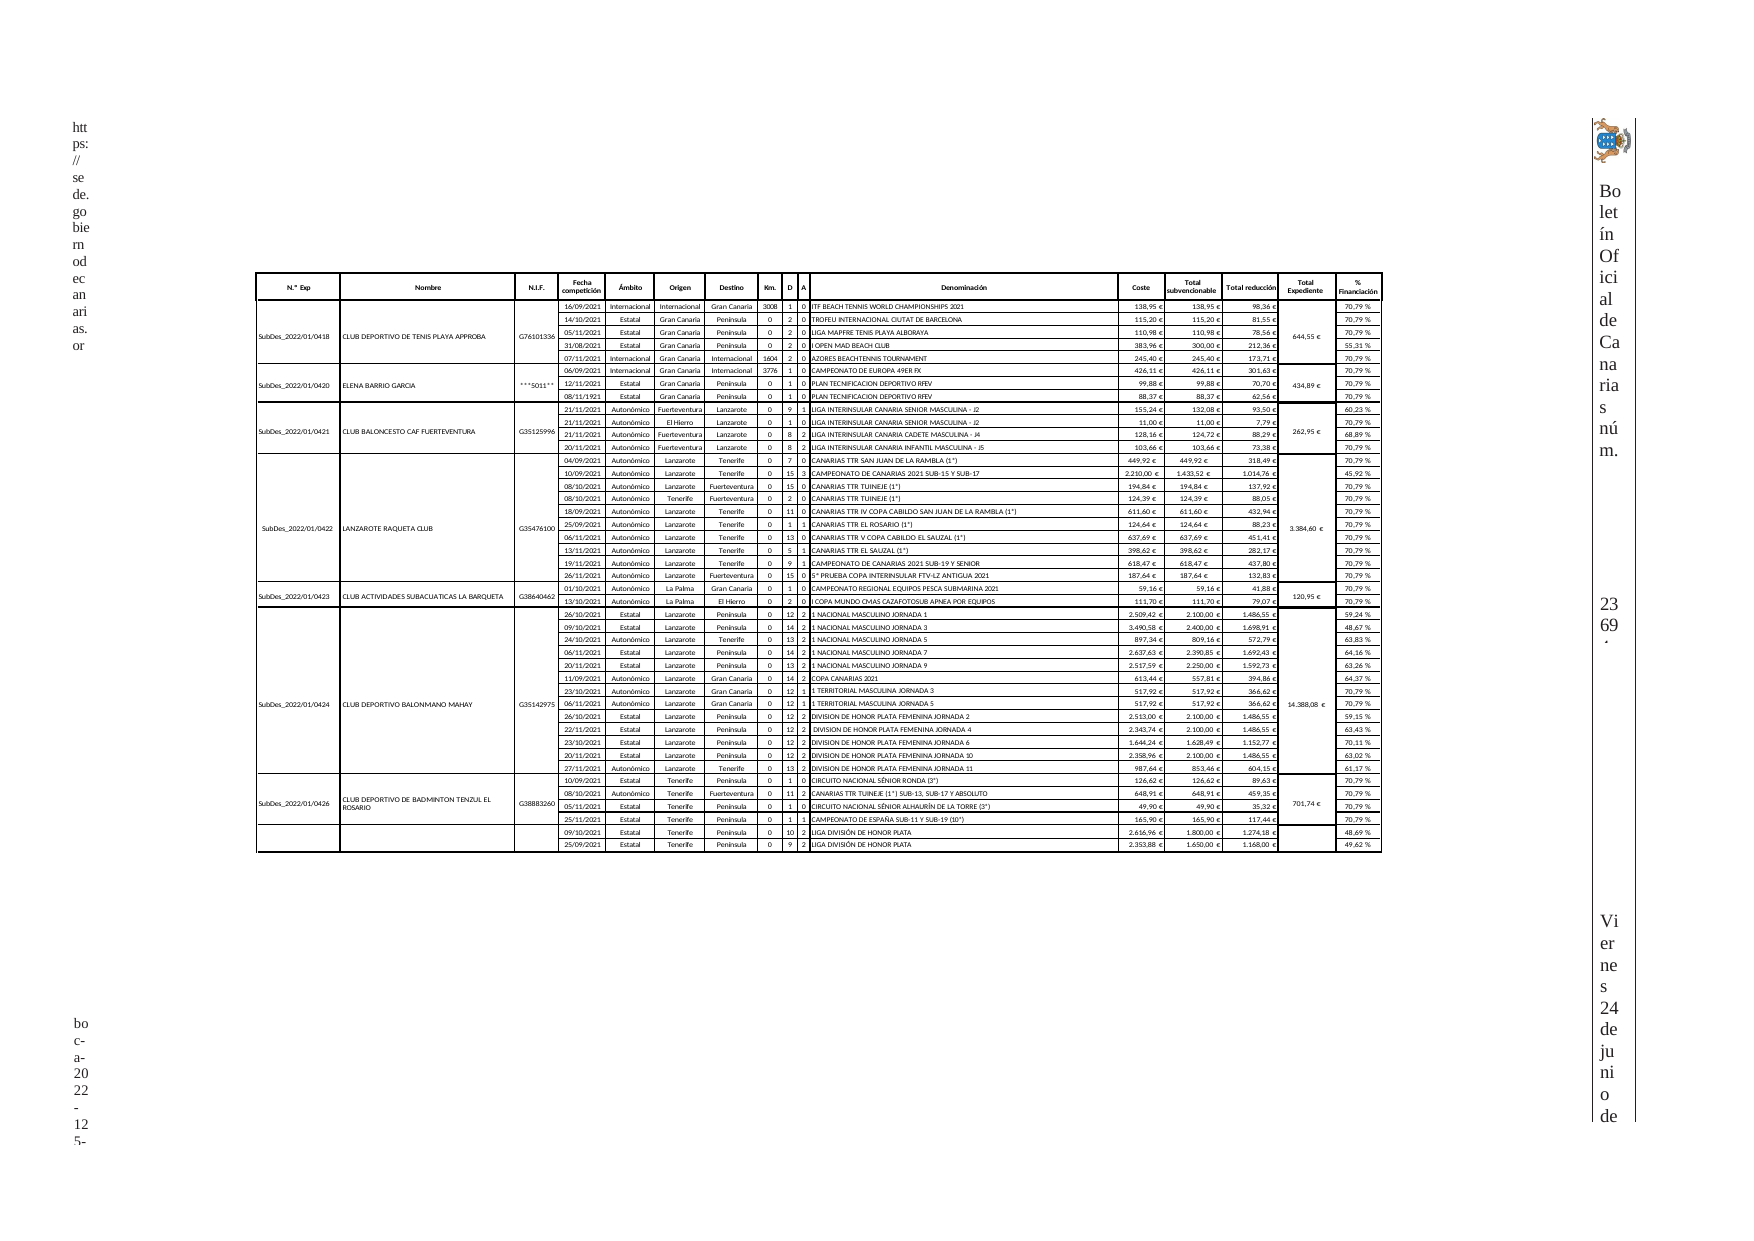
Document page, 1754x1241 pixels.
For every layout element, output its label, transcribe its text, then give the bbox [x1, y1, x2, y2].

table_cell Autonómico [606, 415, 654, 427]
table_cell 2 [783, 492, 797, 504]
table_cell DIVISION DE HONOR PLATA FEMENINA JORNADA 4 [811, 723, 1118, 734]
table_header Fecha competición [559, 274, 604, 299]
table_cell 2 [798, 620, 809, 632]
table_cell Autonómico [606, 684, 654, 696]
table_cell Estatal [606, 800, 654, 811]
table_cell 1 [783, 377, 797, 389]
table_cell 0 [758, 518, 782, 529]
table_cell Fuerteventura [705, 569, 757, 581]
table_cell 0 [798, 377, 809, 389]
table_cell 7,79 € [1223, 415, 1277, 427]
table_cell 06/11/2021 [559, 531, 605, 542]
table_cell 13/11/2021 [559, 544, 605, 555]
table_cell Lanzarote [655, 544, 704, 555]
table_cell 1.692,43 € [1223, 646, 1277, 658]
table_cell 0 [758, 544, 782, 555]
table_cell 2.100,00 € [1165, 749, 1222, 760]
table_cell 426,11 € [1165, 364, 1222, 376]
table_cell 2 [798, 428, 809, 440]
table_cell COPA CANARIAS 2021 [811, 672, 1118, 683]
table_cell 27/11/2021 [559, 761, 605, 773]
table_cell CANARIAS TTR EL ROSARIO (1*) [811, 518, 1118, 529]
table_cell 14/10/2021 [559, 313, 605, 324]
table_cell 55,31 % [1337, 338, 1381, 350]
table_cell 194,84 € [1119, 479, 1164, 491]
table_cell 25/09/2021 [559, 518, 605, 529]
table_cell 2 [798, 749, 809, 760]
table_cell 70,79 % [1337, 555, 1381, 568]
table_cell 1.152,77 € [1223, 736, 1277, 747]
table_header Denominación [811, 274, 1117, 299]
table_cell CAMPEONATO DE EUROPA 49ER FX [811, 364, 1118, 376]
table_cell Gran Canaria [655, 377, 704, 389]
table_cell 0 [758, 582, 782, 594]
table_cell ITF BEACH TENNIS WORLD CHAMPIONSHIPS 2021 [811, 301, 1118, 312]
table_cell 59,16 € [1119, 582, 1164, 594]
table_cell 20/11/2021 [559, 441, 605, 453]
table_cell 48,67 % [1337, 619, 1381, 632]
table_cell 0 [758, 646, 782, 658]
table_header Ámbito [606, 274, 653, 299]
table_cell 2.353,88 € [1119, 839, 1164, 851]
table_cell SubDes_2022/01/0426 [257, 774, 339, 824]
table_cell Estatal [606, 825, 654, 838]
table_cell Lanzarote [705, 428, 757, 440]
table_cell Gran Canaria [655, 351, 704, 363]
table_cell 1 [783, 301, 797, 312]
table_cell Lanzarote [705, 415, 757, 427]
table_cell 11/09/2021 [559, 672, 605, 683]
table_cell 2.358,96 € [1119, 749, 1164, 760]
table_cell Lanzarote [655, 697, 704, 709]
table_cell Estatal [606, 326, 654, 337]
table_cell Estatal [606, 749, 654, 760]
table_cell 11 [783, 505, 797, 517]
table_cell CIRCUITO NACIONAL SÉNIOR RONDA (3*) [811, 774, 1118, 786]
table_cell 432,94 € [1223, 505, 1277, 517]
table_cell LIGA INTERINSULAR CANARIA SENIOR MASCULINA - J2 [811, 403, 1118, 414]
table_cell 1 [783, 390, 797, 401]
table_cell 637,69 € [1119, 531, 1164, 542]
table_cell 1 [798, 518, 809, 529]
table_cell 21/11/2021 [559, 403, 605, 414]
table_cell Estatal [606, 710, 654, 722]
table_cell Autonómico [606, 633, 654, 645]
table_cell 110,98 € [1119, 326, 1164, 337]
table_cell CAMPEONATO DE ESPAÑA SUB-11 Y SUB-19 (10*) [811, 813, 1118, 824]
table_cell 25/09/2021 [559, 839, 605, 851]
table_cell LIGA INTERINSULAR CANARIA INFANTIL MASCULINA - J5 [811, 441, 1118, 453]
table_cell 1.698,91 € [1223, 620, 1277, 632]
table_cell 70,79 % [1337, 773, 1381, 786]
table_cell Península [705, 339, 757, 350]
table_cell 26/10/2021 [559, 608, 605, 619]
table_cell Tenerife [655, 774, 704, 786]
table_cell 01/10/2021 [559, 582, 605, 594]
table_cell 434,89 € [1279, 365, 1335, 401]
table_cell 0 [758, 505, 782, 517]
table_cell TROFEU INTERNACIONAL CIUTAT DE BARCELONA [811, 313, 1118, 324]
table_cell 173,71 € [1223, 351, 1277, 363]
table_cell Lanzarote [655, 467, 704, 478]
table_cell 70,79 % [1337, 350, 1381, 363]
table_cell 06/11/2021 [559, 646, 605, 658]
table_cell 70,79 % [1337, 376, 1381, 389]
table_header N.I.F. [516, 274, 557, 299]
table_cell 613,44 € [1119, 672, 1164, 683]
table_cell 124,39 € [1119, 492, 1164, 504]
table_cell Fuerteventura [655, 441, 704, 453]
table_cell 2 [798, 761, 809, 773]
table_cell 1.800,00 € [1165, 825, 1222, 838]
table_cell LIGA INTERINSULAR CANARIA CADETE MASCULINA - J4 [811, 428, 1118, 440]
table_cell 08/10/2021 [559, 479, 605, 491]
table_cell 165,90 € [1165, 813, 1222, 824]
table_cell 89,63 € [1223, 774, 1277, 786]
table_cell 63,26 % [1337, 658, 1381, 671]
table_cell 1.628,49 € [1165, 736, 1222, 747]
table_cell Autonómico [606, 492, 654, 504]
table_cell 0 [798, 800, 809, 811]
table_cell 13 [783, 659, 797, 671]
table_cell 70,79 % [1337, 312, 1381, 324]
table_cell 70,79 % [1337, 517, 1381, 529]
table_cell 0 [758, 454, 782, 466]
table_cell 115,20 € [1119, 313, 1164, 324]
table_cell 10 [783, 825, 797, 838]
table_cell Estatal [606, 339, 654, 350]
table_cell El Hierro [655, 415, 704, 427]
table_cell 12 [783, 749, 797, 760]
table_cell Lanzarote [655, 646, 704, 658]
table_cell G35476100 [515, 454, 558, 581]
table_cell 0 [798, 774, 809, 786]
table_cell Estatal [606, 390, 654, 401]
table_cell 0 [798, 479, 809, 491]
table_cell 7 [783, 454, 797, 466]
table_cell Tenerife [705, 544, 757, 555]
table_cell 14 [783, 620, 797, 632]
table_cell 70,79 % [1337, 594, 1381, 606]
table_cell 0 [798, 390, 809, 401]
table_cell Estatal [606, 646, 654, 658]
table_cell 155,24 € [1119, 403, 1164, 414]
table_cell 0 [758, 326, 782, 337]
table_cell Autonómico [606, 569, 654, 581]
table_cell Lanzarote [655, 736, 704, 747]
table_cell Autonómico [606, 672, 654, 683]
table_cell CANARIAS TTR EL SAUZAL (1*) [811, 544, 1118, 555]
table_cell 0 [758, 774, 782, 786]
table_cell [257, 825, 339, 851]
table_cell G35142975 [515, 608, 558, 773]
table_cell Fuerteventura [655, 428, 704, 440]
table_cell 0 [758, 672, 782, 683]
table_cell 1 [798, 684, 809, 696]
table_cell 41,88 € [1223, 582, 1277, 594]
table_cell 78,56 € [1223, 326, 1277, 337]
table_cell 187,64 € [1119, 569, 1164, 581]
table_cell 1.433,52 € [1165, 467, 1222, 478]
table_cell 13 [783, 761, 797, 773]
table_cell 08/10/2021 [559, 492, 605, 504]
table_cell 70,79 % [1337, 504, 1381, 517]
table_cell Internacional [655, 301, 704, 312]
table_cell 1604 [758, 351, 782, 363]
table_cell 45,92 % [1337, 466, 1381, 478]
table_cell Tenerife [705, 505, 757, 517]
table_cell 2.509,42 € [1119, 608, 1164, 619]
table_cell 15 [783, 569, 797, 581]
table_cell 2 [783, 326, 797, 337]
table_cell Autonómico [606, 454, 654, 466]
table_cell 897,34 € [1119, 633, 1164, 645]
table_cell Estatal [606, 659, 654, 671]
table_cell Gran Canaria [655, 339, 704, 350]
table_cell 1 [783, 813, 797, 824]
table_cell Tenerife [705, 531, 757, 542]
table_header Coste [1119, 274, 1164, 299]
table_cell 59,16 € [1165, 582, 1222, 594]
text https://sede.gobiernodecanarias.org/boc [72, 118, 91, 353]
table_cell Autonómico [606, 505, 654, 517]
table_cell Autonómico [606, 595, 654, 606]
table_cell I OPEN MAD BEACH CLUB [811, 339, 1118, 350]
table_cell LIGA INTERINSULAR CANARIA SENIOR MASCULINA - J2 [811, 415, 1118, 427]
table_cell 0 [798, 351, 809, 363]
table_cell CANARIAS TTR TUINEJE (1*) [811, 492, 1118, 504]
table_cell Estatal [606, 313, 654, 324]
table_cell 70,11 % [1337, 735, 1381, 747]
table_cell 301,63 € [1223, 364, 1277, 376]
table_cell Tenerife [705, 454, 757, 466]
table_cell Península [705, 659, 757, 671]
table_cell Estatal [606, 608, 654, 619]
table_cell 11,00 € [1165, 415, 1222, 427]
table_cell 05/11/2021 [559, 800, 605, 811]
table_cell 2 [783, 313, 797, 324]
table_cell 0 [758, 749, 782, 760]
table_cell 398,62 € [1119, 544, 1164, 555]
table_cell 701,74 € [1279, 775, 1335, 824]
table_cell Península [705, 326, 757, 337]
table_cell 70,79 % [1337, 530, 1381, 542]
table_cell Autonómico [606, 761, 654, 773]
table_cell 35,32 € [1223, 800, 1277, 811]
table_cell Lanzarote [655, 723, 704, 734]
table_cell Tenerife [705, 761, 757, 773]
table_cell SubDes_2022/01/0422 [257, 454, 339, 581]
table_cell 103,66 € [1119, 441, 1164, 453]
table_cell 59,15 % [1337, 709, 1381, 722]
table_cell 62,56 € [1223, 390, 1277, 401]
table_cell Estatal [606, 736, 654, 747]
table_cell 0 [758, 569, 782, 581]
table_header Origen [655, 274, 704, 299]
table_cell 300,00 € [1165, 339, 1222, 350]
table_cell 1.486,55 € [1223, 749, 1277, 760]
table_cell 5 [783, 544, 797, 555]
table_cell CLUB ACTIVIDADES SUBACUATICAS LA BARQUETA [341, 582, 514, 606]
text Viernes 24 de junio de 2022 [1600, 910, 1623, 1124]
table_cell 2 [798, 608, 809, 619]
table_cell 517,92 € [1165, 684, 1222, 696]
table_cell 194,84 € [1165, 479, 1222, 491]
picture [1594, 118, 1631, 163]
table_cell 31/08/2021 [559, 339, 605, 350]
table_cell 3 [798, 467, 809, 478]
table_cell 2 [798, 825, 809, 838]
table_cell 398,62 € [1165, 544, 1222, 555]
table_cell [341, 825, 514, 851]
table_cell 0 [758, 492, 782, 504]
table_cell 70,79 % [1337, 440, 1381, 453]
table_cell LIGA DIVISIÓN DE HONOR PLATA [811, 825, 1118, 838]
table_cell Estatal [606, 774, 654, 786]
table_cell Lanzarote [655, 569, 704, 581]
table_cell 12 [783, 608, 797, 619]
table_cell 0 [758, 479, 782, 491]
table_cell Autonómico [606, 467, 654, 478]
table_cell 14 [783, 672, 797, 683]
table_cell 809,16 € [1165, 633, 1222, 645]
table_cell Autonómico [606, 556, 654, 568]
table_cell 1 TERRITORIAL MASCULINA JORNADA 3 [811, 684, 1118, 696]
table_cell 70,79 % [1337, 325, 1381, 337]
table_cell Autonómico [606, 582, 654, 594]
table_cell Lanzarote [655, 505, 704, 517]
table_cell 2 [798, 441, 809, 453]
table_cell 2.513,00 € [1119, 710, 1164, 722]
table_cell 1.168,00 € [1223, 839, 1277, 851]
table_cell 1 [783, 800, 797, 811]
table_cell 88,05 € [1223, 492, 1277, 504]
table_cell DIVISION DE HONOR PLATA FEMENINA JORNADA 6 [811, 736, 1118, 747]
table_cell La Palma [655, 582, 704, 594]
table_cell CAMPEONATO DE CANARIAS 2021 SUB-19 Y SENIOR [811, 556, 1118, 568]
table_cell 12 [783, 684, 797, 696]
table_cell 115,20 € [1165, 313, 1222, 324]
table_cell Península [705, 608, 757, 619]
table_cell 26/10/2021 [559, 710, 605, 722]
table_cell 2.616,96 € [1119, 825, 1164, 838]
table_cell 14.388,08 € [1279, 609, 1335, 773]
table_cell 572,79 € [1223, 633, 1277, 645]
table_cell 24/10/2021 [559, 633, 605, 645]
table_cell 128,16 € [1119, 428, 1164, 440]
table_cell Lanzarote [655, 684, 704, 696]
table_cell ***5011** [515, 364, 558, 401]
table_cell 138,95 € [1165, 301, 1222, 312]
table_cell Lanzarote [655, 749, 704, 760]
table_cell Península [705, 774, 757, 786]
table_cell CLUB DEPORTIVO DE TENIS PLAYA APPROBA [341, 301, 514, 363]
table_cell 1 NACIONAL MASCULINO JORNADA 9 [811, 659, 1118, 671]
table_cell SubDes_2022/01/0420 [257, 364, 339, 401]
table_cell 0 [758, 608, 782, 619]
table_cell 14 [783, 646, 797, 658]
table_cell Península [705, 749, 757, 760]
text boc-a-2022-125-2109 [74, 1015, 92, 1145]
table_cell 644,55 € [1279, 301, 1335, 363]
table_cell 0 [798, 492, 809, 504]
table_cell 05/11/2021 [559, 326, 605, 337]
table_cell 394,86 € [1223, 672, 1277, 683]
table_cell 0 [798, 505, 809, 517]
text Boletín Oficial de Canarias núm. 125 [1599, 180, 1622, 462]
table_cell 70,79 % [1337, 491, 1381, 504]
table_cell 103,66 € [1165, 441, 1222, 453]
table_cell 366,62 € [1223, 684, 1277, 696]
table_cell 604,15 € [1223, 761, 1277, 773]
table_cell Península [705, 839, 757, 851]
table_cell 853,46 € [1165, 761, 1222, 773]
table_cell 611,60 € [1119, 505, 1164, 517]
table_cell 1.644,24 € [1119, 736, 1164, 747]
table_cell 111,70 € [1119, 595, 1164, 606]
table_cell 124,72 € [1165, 428, 1222, 440]
table_cell 70,70 € [1223, 377, 1277, 389]
table_cell 2.250,00 € [1165, 659, 1222, 671]
table_cell 15 [783, 479, 797, 491]
table_cell 64,16 % [1337, 645, 1381, 658]
table_cell 1.592,73 € [1223, 659, 1277, 671]
table_cell SubDes_2022/01/0423 [257, 582, 339, 606]
table_cell DIVISION DE HONOR PLATA FEMENINA JORNADA 10 [811, 749, 1118, 760]
table_cell 49,62 % [1337, 838, 1381, 851]
table_cell 648,91 € [1165, 787, 1222, 799]
table_cell 187,64 € [1165, 569, 1222, 581]
table_cell 12 [783, 723, 797, 734]
table_cell 0 [758, 595, 782, 606]
table_cell 88,37 € [1165, 390, 1222, 401]
table_cell 0 [758, 313, 782, 324]
table_cell 70,79 % [1337, 414, 1381, 427]
table_cell Tenerife [655, 813, 704, 824]
table_cell 3.384,60 € [1279, 455, 1335, 581]
table_cell Autonómico [606, 531, 654, 542]
table_cell 2.517,59 € [1119, 659, 1164, 671]
table_cell Península [705, 825, 757, 838]
table_cell Estatal [606, 723, 654, 734]
table_cell 15 [783, 467, 797, 478]
table_cell 70,79 % [1337, 581, 1381, 594]
table_cell Península [705, 390, 757, 401]
table_cell Internacional [606, 351, 654, 363]
table_cell Lanzarote [655, 620, 704, 632]
table_cell Lanzarote [655, 556, 704, 568]
table_cell 165,90 € [1119, 813, 1164, 824]
table_cell CANARIAS TTR TUINEJE (1*) SUB-13, SUB-17 Y ABSOLUTO [811, 787, 1118, 799]
table_cell 10/09/2021 [559, 774, 605, 786]
table_cell 70,79 % [1337, 299, 1381, 312]
table_cell Autonómico [606, 544, 654, 555]
table_cell 2 [798, 659, 809, 671]
table_cell 0 [758, 556, 782, 568]
table_cell 1 [798, 813, 809, 824]
table_cell 383,96 € [1119, 339, 1164, 350]
table_cell G38640462 [515, 582, 558, 606]
table_cell 18/09/2021 [559, 505, 605, 517]
table_cell 212,36 € [1223, 339, 1277, 350]
table_cell 137,92 € [1223, 479, 1277, 491]
table_cell 1 NACIONAL MASCULINO JORNADA 3 [811, 620, 1118, 632]
table_cell 2 [798, 672, 809, 683]
table_cell LIGA DIVISIÓN DE HONOR PLATA [811, 839, 1118, 851]
table_cell Tenerife [655, 492, 704, 504]
table_cell 2.390,85 € [1165, 646, 1222, 658]
table_cell 245,40 € [1165, 351, 1222, 363]
table_cell Fuerteventura [705, 479, 757, 491]
table_cell Lanzarote [655, 672, 704, 683]
table_cell 06/11/2021 [559, 697, 605, 709]
table_cell Gran Canaria [705, 697, 757, 709]
table_cell 12 [783, 710, 797, 722]
table_header Total Expediente [1279, 274, 1335, 299]
table_cell 2 [783, 595, 797, 606]
table_cell 0 [798, 364, 809, 376]
table_cell 70,79 % [1337, 696, 1381, 709]
table_cell 23/10/2021 [559, 684, 605, 696]
table_cell Estatal [606, 620, 654, 632]
table_cell 1 [798, 697, 809, 709]
table_cell 11 [783, 787, 797, 799]
table_cell G76101336 [515, 301, 558, 363]
table_cell PLAN TECNIFICACION DEPORTIVO RFEV [811, 390, 1118, 401]
table_cell 0 [798, 339, 809, 350]
table_header D [783, 274, 797, 299]
table_cell [515, 825, 558, 851]
table_cell 04/09/2021 [559, 454, 605, 466]
table_cell 3776 [758, 364, 782, 376]
table_cell 13 [783, 633, 797, 645]
table_cell DIVISION DE HONOR PLATA FEMENINA JORNADA 2 [811, 710, 1118, 722]
table_cell Lanzarote [655, 479, 704, 491]
table_cell 11,00 € [1119, 415, 1164, 427]
table_cell 06/09/2021 [559, 364, 605, 376]
table_cell 2 [798, 839, 809, 851]
table_cell Tenerife [655, 787, 704, 799]
table_cell 12/11/2021 [559, 377, 605, 389]
table_cell Lanzarote [655, 454, 704, 466]
table_cell 2 [783, 339, 797, 350]
table_cell 117,44 € [1223, 813, 1277, 824]
table_cell 60,23 % [1337, 401, 1381, 414]
table_cell 1 [798, 403, 809, 414]
table_cell 0 [758, 403, 782, 414]
table_cell CANARIAS TTR V COPA CABILDO EL SAUZAL (1*) [811, 531, 1118, 542]
table_cell SubDes_2022/01/0418 [257, 300, 339, 363]
table_cell CANARIAS TTR IV COPA CABILDO SAN JUAN DE LA RAMBLA (1*) [811, 505, 1118, 517]
table_cell El Hierro [705, 595, 757, 606]
table_cell 68,89 % [1337, 427, 1381, 440]
table_cell 459,35 € [1223, 787, 1277, 799]
table_cell 0 [758, 839, 782, 851]
table_cell Gran Canaria [705, 301, 757, 312]
table_header N.º Exp [257, 274, 339, 299]
table_cell PLAN TECNIFICACION DEPORTIVO RFEV [811, 377, 1118, 389]
table_cell Gran Canaria [655, 313, 704, 324]
table_cell 70,79 % [1337, 453, 1381, 466]
table_cell 1 [783, 415, 797, 427]
table_cell 618,47 € [1165, 556, 1222, 568]
table_cell 451,41 € [1223, 531, 1277, 542]
table_cell CLUB DEPORTIVO BALONMANO MAHAY [341, 608, 514, 773]
table_cell 09/10/2021 [559, 620, 605, 632]
table_cell 0 [758, 339, 782, 350]
table_cell 1 TERRITORIAL MASCULINA JORNADA 5 [811, 697, 1118, 709]
table_cell 611,60 € [1165, 505, 1222, 517]
table_cell 124,39 € [1165, 492, 1222, 504]
table_cell 0 [758, 697, 782, 709]
table_cell 245,40 € [1119, 351, 1164, 363]
table_cell SubDes_2022/01/0424 [257, 607, 339, 773]
table_cell 0 [758, 441, 782, 453]
table_cell 49,90 € [1165, 800, 1222, 811]
table_cell Lanzarote [655, 761, 704, 773]
table_cell 20/11/2021 [559, 659, 605, 671]
table_cell 282,17 € [1223, 544, 1277, 555]
table_cell Estatal [606, 813, 654, 824]
table_cell 0 [758, 633, 782, 645]
table_cell 61,17 % [1337, 760, 1381, 773]
table_cell 0 [798, 569, 809, 581]
table_cell 0 [798, 326, 809, 337]
table_cell 70,79 % [1337, 389, 1381, 401]
table_cell CLUB BALONCESTO CAF FUERTEVENTURA [341, 403, 514, 453]
table_cell 09/10/2021 [559, 825, 605, 838]
table_cell Gran Canaria [705, 582, 757, 594]
table_cell Península [705, 710, 757, 722]
table_cell Autonómico [606, 441, 654, 453]
table_cell Autonómico [606, 787, 654, 799]
table_cell Península [705, 377, 757, 389]
table_cell 9 [783, 839, 797, 851]
table_cell 0 [758, 390, 782, 401]
table_cell 73,38 € [1223, 441, 1277, 453]
table_cell 70,79 % [1337, 543, 1381, 555]
table_cell 70,79 % [1337, 683, 1381, 696]
table_cell 637,69 € [1165, 531, 1222, 542]
table_cell 8 [783, 428, 797, 440]
table_cell 98,36 € [1223, 301, 1277, 312]
table_cell Tenerife [705, 556, 757, 568]
table_cell 987,64 € [1119, 761, 1164, 773]
table_cell Tenerife [655, 839, 704, 851]
table_cell Península [705, 313, 757, 324]
table_header Km. [759, 274, 781, 299]
table_cell 88,37 € [1119, 390, 1164, 401]
table_cell Gran Canaria [705, 684, 757, 696]
table_cell 1 [783, 364, 797, 376]
table_cell 70,79 % [1337, 799, 1381, 811]
table_cell 517,92 € [1119, 697, 1164, 709]
table_cell 0 [798, 415, 809, 427]
table_cell Tenerife [705, 633, 757, 645]
table_cell Lanzarote [655, 710, 704, 722]
table_cell 19/11/2021 [559, 556, 605, 568]
text 23694 [1600, 592, 1623, 642]
table_cell 16/09/2021 [559, 301, 605, 312]
table_cell Estatal [606, 839, 654, 851]
table_cell CAMPEONATO REGIONAL EQUIPOS PESCA SUBMARINA 2021 [811, 582, 1118, 594]
table_header A [799, 274, 809, 299]
table_cell 262,95 € [1279, 404, 1335, 453]
table_cell 318,49 € [1223, 454, 1277, 466]
table_cell Península [705, 813, 757, 824]
table_cell 70,79 % [1337, 568, 1381, 581]
table_cell 2.343,74 € [1119, 723, 1164, 734]
table_cell Fuerteventura [705, 787, 757, 799]
table_header Nombre [341, 274, 514, 299]
table_cell 20/11/2021 [559, 749, 605, 760]
table_cell 449,92 € [1165, 454, 1222, 466]
table_cell ELENA BARRIO GARCIA [341, 364, 514, 401]
table_cell Gran Canaria [655, 364, 704, 376]
table_cell 1 NACIONAL MASCULINO JORNADA 5 [811, 633, 1118, 645]
table_cell 2.210,00 € [1119, 467, 1164, 478]
table_cell 26/11/2021 [559, 569, 605, 581]
table_cell 2.100,00 € [1165, 723, 1222, 734]
table_cell 126,62 € [1119, 774, 1164, 786]
table_cell 124,64 € [1119, 518, 1164, 529]
table_cell 99,88 € [1165, 377, 1222, 389]
table_cell 79,07 € [1223, 595, 1277, 606]
table_cell 120,95 € [1279, 583, 1335, 606]
table_cell DIVISION DE HONOR PLATA FEMENINA JORNADA 11 [811, 761, 1118, 773]
table_cell Tenerife [655, 800, 704, 811]
table_cell CANARIAS TTR SAN JUAN DE LA RAMBLA (1*) [811, 454, 1118, 466]
table_cell 0 [758, 723, 782, 734]
table_cell 5ª PRUEBA COPA INTERINSULAR FTV-LZ ANTIGUA 2021 [811, 569, 1118, 581]
table_cell 07/11/2021 [559, 351, 605, 363]
table_cell 1.486,55 € [1223, 710, 1277, 722]
table_cell Autonómico [606, 697, 654, 709]
table_cell 0 [758, 377, 782, 389]
table_cell Fuerteventura [655, 403, 704, 414]
table_cell 2 [798, 646, 809, 658]
table_header % Financiación [1337, 274, 1381, 299]
table_cell 1 [798, 556, 809, 568]
table_cell 21/11/2021 [559, 428, 605, 440]
table_cell 3008 [758, 301, 782, 312]
table_cell 8 [783, 441, 797, 453]
table_cell 0 [758, 787, 782, 799]
table_cell 0 [758, 825, 782, 838]
table_cell Tenerife [655, 825, 704, 838]
table_cell [1279, 826, 1335, 851]
table_cell Gran Canaria [705, 672, 757, 683]
table_cell Tenerife [705, 518, 757, 529]
table_cell 618,47 € [1119, 556, 1164, 568]
table_cell 93,50 € [1223, 403, 1277, 414]
table_cell 0 [758, 467, 782, 478]
table_cell 2 [798, 787, 809, 799]
table_cell Lanzarote [705, 403, 757, 414]
table_cell 0 [798, 531, 809, 542]
table_cell Península [705, 620, 757, 632]
table_cell Lanzarote [655, 608, 704, 619]
table_cell 517,92 € [1165, 697, 1222, 709]
table_cell 557,81 € [1165, 672, 1222, 683]
table_cell La Palma [655, 595, 704, 606]
table_cell 2 [783, 351, 797, 363]
table_cell Internacional [705, 351, 757, 363]
table_cell 426,11 € [1119, 364, 1164, 376]
table_cell LIGA MAPFRE TENIS PLAYA ALBORAYA [811, 326, 1118, 337]
table_cell 437,80 € [1223, 556, 1277, 568]
table_cell 63,02 % [1337, 748, 1381, 760]
table_header Total reducción [1223, 274, 1277, 299]
table_cell 124,64 € [1165, 518, 1222, 529]
table_cell 9 [783, 403, 797, 414]
table_cell 1.486,55 € [1223, 723, 1277, 734]
table_cell 0 [798, 301, 809, 312]
table_cell 49,90 € [1119, 800, 1164, 811]
table_cell 2.100,00 € [1165, 608, 1222, 619]
table_cell CAMPEONATO DE CANARIAS 2021 SUB-15 Y SUB-17 [811, 467, 1118, 478]
table_cell 10/09/2021 [559, 467, 605, 478]
table_cell 0 [758, 684, 782, 696]
table_cell Península [705, 800, 757, 811]
table_header Destino [706, 274, 757, 299]
table_cell LANZAROTE RAQUETA CLUB [341, 454, 514, 581]
table_cell 126,62 € [1165, 774, 1222, 786]
table_cell 9 [783, 556, 797, 568]
table_cell 1.650,00 € [1165, 839, 1222, 851]
table_cell CIRCUITO NACIONAL SÉNIOR ALHAURÍN DE LA TORRE (3*) [811, 800, 1118, 811]
table_cell 1 [798, 544, 809, 555]
table_cell 64,37 % [1337, 671, 1381, 683]
table_cell 81,55 € [1223, 313, 1277, 324]
table_cell 70,79 % [1337, 363, 1381, 376]
table_cell 132,08 € [1165, 403, 1222, 414]
table_cell Internacional [606, 301, 654, 312]
table_cell Gran Canaria [655, 390, 704, 401]
table_cell 517,92 € [1119, 684, 1164, 696]
table_cell I COPA MUNDO CMAS CAZAFOTOSUB APNEA POR EQUIPOS [811, 595, 1118, 606]
table_cell 1 NACIONAL MASCULINO JORNADA 7 [811, 646, 1118, 658]
table_cell AZORES BEACHTENNIS TOURNAMENT [811, 351, 1118, 363]
table_cell 366,62 € [1223, 697, 1277, 709]
table_cell SubDes_2022/01/0421 [257, 402, 339, 453]
table_cell Autonómico [606, 428, 654, 440]
table_cell Península [705, 646, 757, 658]
table_cell Lanzarote [705, 441, 757, 453]
table_cell 1 NACIONAL MASCULINO JORNADA 1 [811, 608, 1118, 619]
table_cell 08/10/2021 [559, 787, 605, 799]
table_cell 22/11/2021 [559, 723, 605, 734]
table_cell 449,92 € [1119, 454, 1164, 466]
table_cell Lanzarote [655, 659, 704, 671]
table_cell 23/10/2021 [559, 736, 605, 747]
table_header Total subvencionable [1166, 274, 1221, 299]
table_cell 63,83 % [1337, 632, 1381, 645]
table_cell Lanzarote [655, 531, 704, 542]
table_cell 1.274,18 € [1223, 825, 1277, 838]
table_cell Gran Canaria [655, 326, 704, 337]
table_cell 63,43 % [1337, 722, 1381, 734]
table_cell Autonómico [606, 518, 654, 529]
table_cell 111,70 € [1165, 595, 1222, 606]
table_cell 0 [798, 582, 809, 594]
table_cell 0 [758, 415, 782, 427]
table_cell 1.014,76 € [1223, 467, 1277, 478]
table_cell 99,88 € [1119, 377, 1164, 389]
table_cell Autonómico [606, 403, 654, 414]
table_cell 70,79 % [1337, 786, 1381, 799]
table_cell 0 [758, 761, 782, 773]
table_cell 59,24 % [1337, 606, 1381, 619]
table_cell Autonómico [606, 479, 654, 491]
table_cell 0 [758, 813, 782, 824]
table_cell 12 [783, 736, 797, 747]
table_cell 70,79 % [1337, 811, 1381, 824]
table_cell 88,29 € [1223, 428, 1277, 440]
table_cell 1.486,55 € [1223, 608, 1277, 619]
table_cell 0 [758, 710, 782, 722]
table_cell 0 [798, 313, 809, 324]
table_cell 0 [758, 659, 782, 671]
table_cell 0 [758, 428, 782, 440]
table_cell Tenerife [705, 467, 757, 478]
table_cell CANARIAS TTR TUINEJE (1*) [811, 479, 1118, 491]
table_cell 1 [783, 774, 797, 786]
table_cell Península [705, 723, 757, 734]
table_cell G38883260 [515, 774, 558, 824]
table_cell 2 [798, 633, 809, 645]
table_cell 110,98 € [1165, 326, 1222, 337]
table_cell 0 [758, 800, 782, 811]
table_cell 2.637,63 € [1119, 646, 1164, 658]
table_cell 0 [758, 620, 782, 632]
table_cell 70,79 % [1337, 478, 1381, 491]
table_cell 2 [798, 710, 809, 722]
table_cell 13/10/2021 [559, 595, 605, 606]
table_cell 648,91 € [1119, 787, 1164, 799]
table_cell 2.100,00 € [1165, 710, 1222, 722]
table_cell 25/11/2021 [559, 813, 605, 824]
table_cell 48,69 % [1337, 824, 1381, 838]
table_cell Fuerteventura [705, 492, 757, 504]
table_cell 13 [783, 531, 797, 542]
table_cell Internacional [705, 364, 757, 376]
table_cell 0 [758, 531, 782, 542]
table_cell 0 [758, 736, 782, 747]
table_cell Lanzarote [655, 633, 704, 645]
table_cell 2 [798, 736, 809, 747]
table_cell 0 [798, 595, 809, 606]
table_cell 0 [798, 454, 809, 466]
table_cell 21/11/2021 [559, 415, 605, 427]
table_cell 2.400,00 € [1165, 620, 1222, 632]
table_cell Lanzarote [655, 518, 704, 529]
table_cell 3.490,58 € [1119, 620, 1164, 632]
table_cell 08/11/1921 [559, 390, 605, 401]
table_cell 88,23 € [1223, 518, 1277, 529]
table_cell G35125996 [515, 403, 558, 453]
table_cell 1 [783, 582, 797, 594]
table_cell 1 [783, 518, 797, 529]
table_cell 2 [798, 723, 809, 734]
table_cell Internacional [606, 364, 654, 376]
table_cell CLUB DEPORTIVO DE BADMINTON TENZUL EL ROSARIO [341, 774, 514, 824]
table_cell Península [705, 736, 757, 747]
table_cell 12 [783, 697, 797, 709]
table_cell 138,95 € [1119, 301, 1164, 312]
table_cell Estatal [606, 377, 654, 389]
table_cell 132,83 € [1223, 569, 1277, 581]
